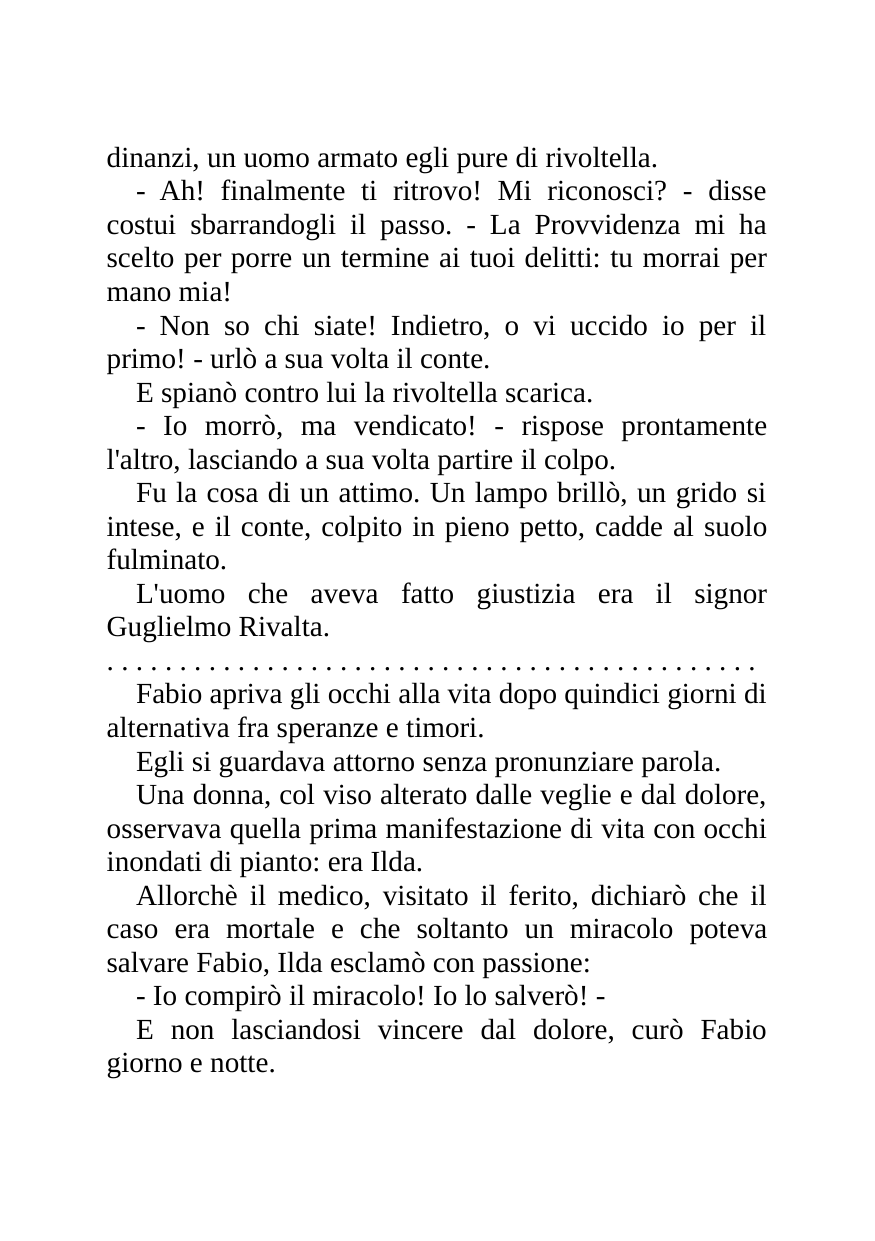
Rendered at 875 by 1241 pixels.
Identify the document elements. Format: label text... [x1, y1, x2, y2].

text Fu la cosa di un attimo. Un lampo brillò, un grido si intese, e il conte, colpito in pieno petto, cadde al suolo fulminato. [106, 475, 768, 576]
text Allorchè il medico, visitato il ferito, dichiarò che il caso era mortale e che soltanto un miracolo poteva salvare Fabio, Ilda esclamò con passione: [106, 878, 768, 978]
text dinanzi, un uomo armato egli pure di rivoltella. [106, 140, 768, 173]
text E spianò contro lui la rivoltella scarica. [106, 375, 768, 408]
text - Ah! finalmente ti ritrovo! Mi riconosci? - disse costui sbarrandogli il passo. - La Provvidenza mi ha scelto per porre un termine ai tuoi delitti: tu morrai per mano mia! [106, 173, 768, 308]
text - Io compirò il miracolo! Io lo salverò! - [106, 978, 768, 1012]
text Fabio apriva gli occhi alla vita dopo quindici giorni di alternativa fra speranze e timori. [106, 677, 768, 744]
text Egli si guardava attorno senza pronunziare parola. [106, 744, 768, 777]
text . . . . . . . . . . . . . . . . . . . . . . . . . . . . . . . . . . . . . . . . . . . . . [106, 643, 768, 677]
text - Non so chi siate! Indietro, o vi uccido io per il primo! - urlò a sua volta il conte. [106, 308, 768, 375]
text L'uomo che aveva fatto giustizia era il signor Guglielmo Rivalta. [106, 576, 768, 643]
text E non lasciandosi vincere dal dolore, curò Fabio giorno e notte. [106, 1012, 768, 1079]
text - Io morrò, ma vendicato! - rispose prontamente l'altro, lasciando a sua volta partire il colpo. [106, 408, 768, 475]
text Una donna, col viso alterato dalle veglie e dal dolore, osservava quella prima manifestazione di vita con occhi inondati di pianto: era Ilda. [106, 777, 768, 878]
